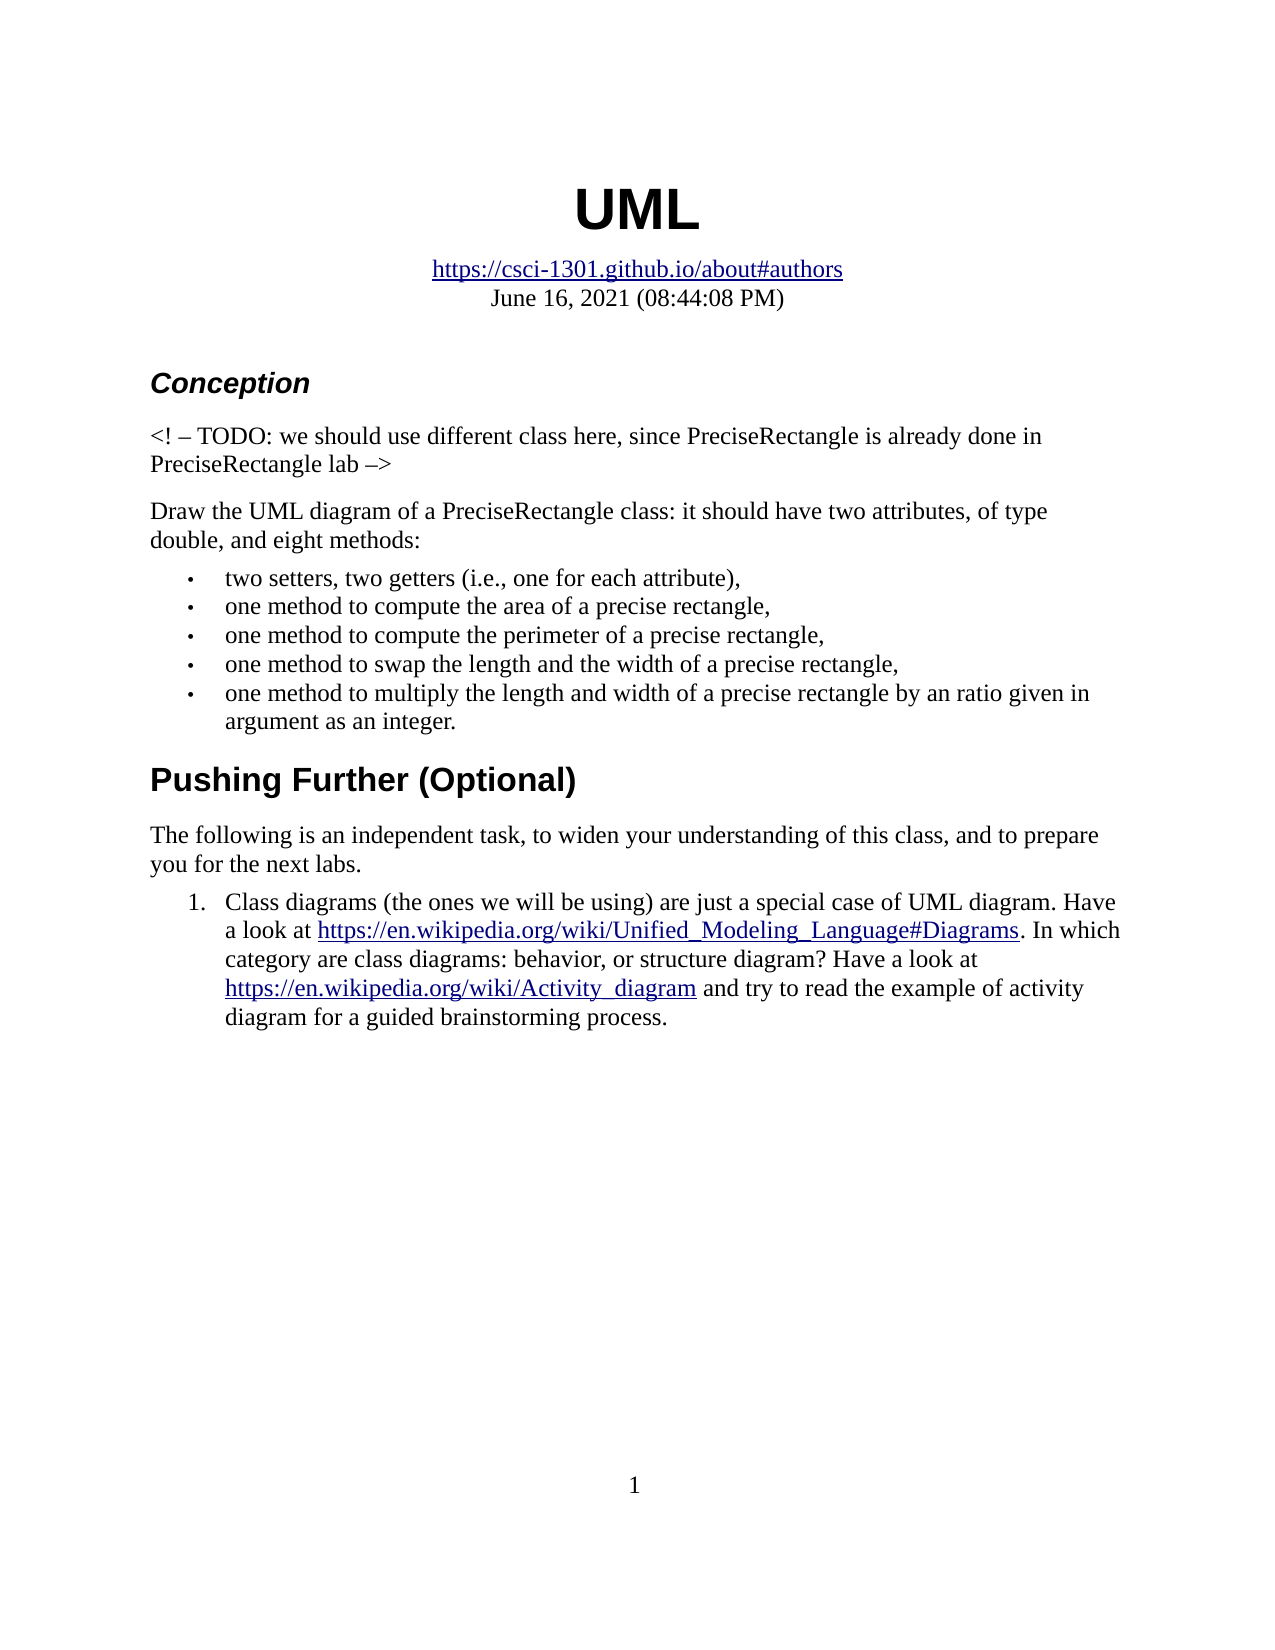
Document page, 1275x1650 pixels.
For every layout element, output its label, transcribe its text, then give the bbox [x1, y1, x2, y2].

text https://csci-1301.github.io/about#authors [150, 254, 1125, 283]
subtitle Pushing Further (Optional) [150, 760, 1125, 799]
list one method to compute the area of a precise rectangle, [187, 591, 1125, 620]
list one method to compute the perimeter of a precise rectangle, [187, 620, 1125, 649]
subtitle Conception [150, 366, 1125, 399]
text The following is an independent task, to widen your understanding of this class, and to prepare you for the next labs. [150, 820, 1125, 878]
list two setters, two getters (i.e., one for each attribute), [187, 563, 1125, 591]
list Class diagrams (the ones we will be using) are just a special case of UML diagram. Have a look at https://en.wikipedia.org/wiki/Unified_Modeling_Language#Diagrams. In which category are class diagrams: behavior, or structure diagram? Have a look at https://en.wikipedia.org/wiki/Activity_diagram and try to read the example of activity diagram for a guided brainstorming process. [187, 887, 1125, 1031]
text June 16, 2021 (08:44:08 PM) [150, 283, 1125, 312]
title UML [150, 175, 1125, 242]
text Draw the UML diagram of a PreciseRectangle class: it should have two attributes, of type double, and eight methods: [150, 496, 1125, 554]
list one method to swap the length and the width of a precise rectangle, [187, 649, 1125, 678]
list one method to multiply the length and width of a precise rectangle by an ratio given in argument as an integer. [187, 678, 1125, 735]
text <! – TODO: we should use different class here, since PreciseRectangle is already done in PreciseRectangle lab –> [150, 421, 1125, 478]
